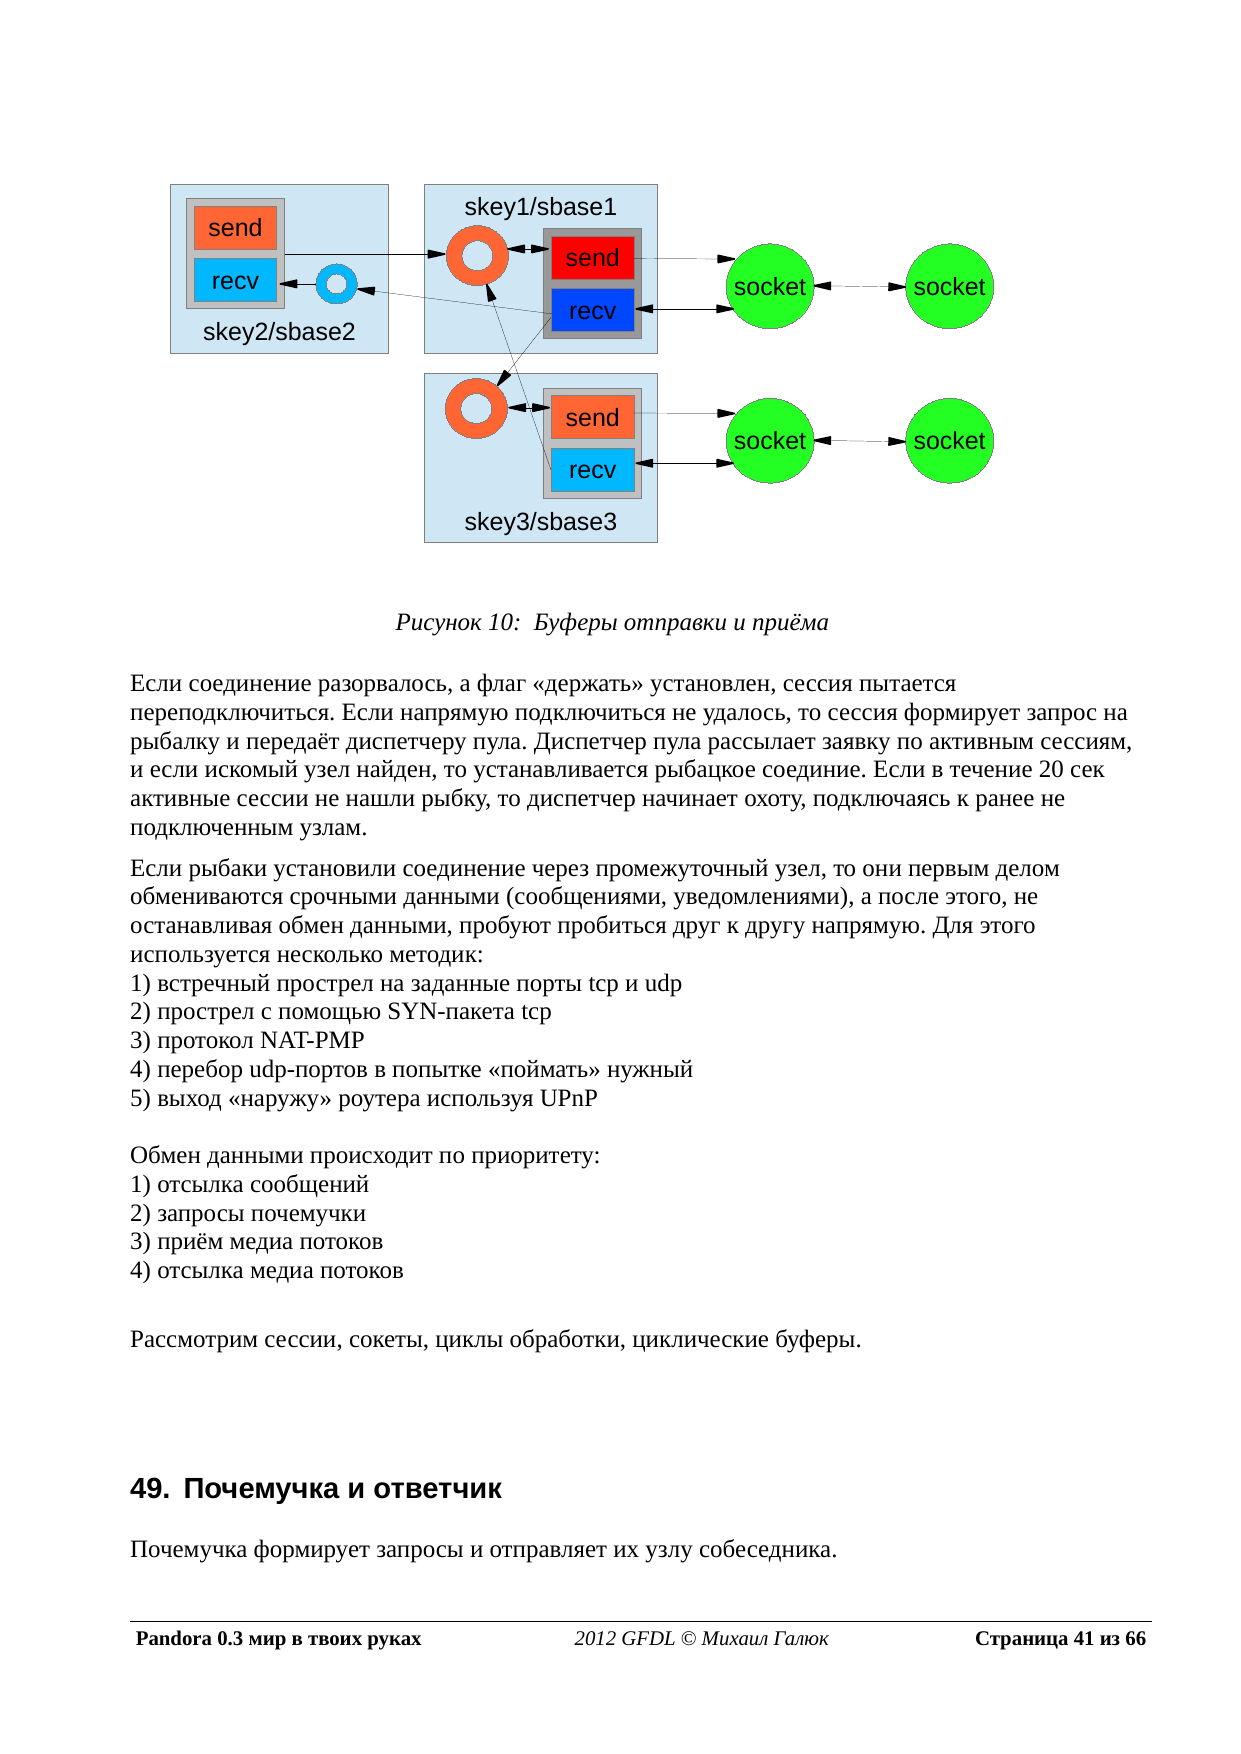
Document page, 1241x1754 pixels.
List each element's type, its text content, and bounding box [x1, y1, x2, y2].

text 1) встречный прострел на заданные порты tcp и udp [130, 968, 1152, 996]
text 1) отсылка сообщений [130, 1169, 1152, 1198]
text Рисунок 10: Буферы отправки и приёма [127, 607, 1099, 635]
text Рассмотрим сессии, сокеты, циклы обработки, циклические буферы. [130, 1324, 1152, 1353]
text 4) отсылка медиа потоков [130, 1255, 1152, 1284]
text Если соединение разорвалось, а флаг «держать» установлен, сессия пытается переподключиться. Если напрямую подключиться не удалось, то сессия формирует запрос на рыбалку и передаёт диспетчеру пула. Диспетчер пула рассылает заявку по активным сессиям, и если искомый узел найден, то устанавливается рыбацкое соединие. Если в течение 20 сек активные сессии не нашли рыбку, то диспетчер начинает охоту, подключаясь к ранее не подключенным узлам. [127, 147, 1152, 841]
text 5) выход «наружу» роутера используя UPnP [130, 1083, 1152, 1111]
subtitle Почемучка и ответчик [130, 1471, 1152, 1504]
text 2) запросы почемучки [130, 1198, 1152, 1226]
text Если рыбаки установили соединение через промежуточный узел, то они первым делом обмениваются срочными данными (сообщениями, уведомлениями), а после этого, не останавливая обмен данными, пробуют пробиться друг к другу напрямую. Для этого используется несколько методик: [130, 853, 1152, 968]
text Почемучка формирует запросы и отправляет их узлу собеседника. [130, 1534, 1152, 1563]
text 2) прострел с помощью SYN-пакета tcp [130, 996, 1152, 1025]
text 4) перебор udp-портов в попытке «поймать» нужный [130, 1054, 1152, 1083]
text Обмен данными происходит по приоритету: [130, 1140, 1152, 1169]
text 3) приём медиа потоков [130, 1226, 1152, 1255]
text 3) протокол NAT-PMP [130, 1025, 1152, 1054]
